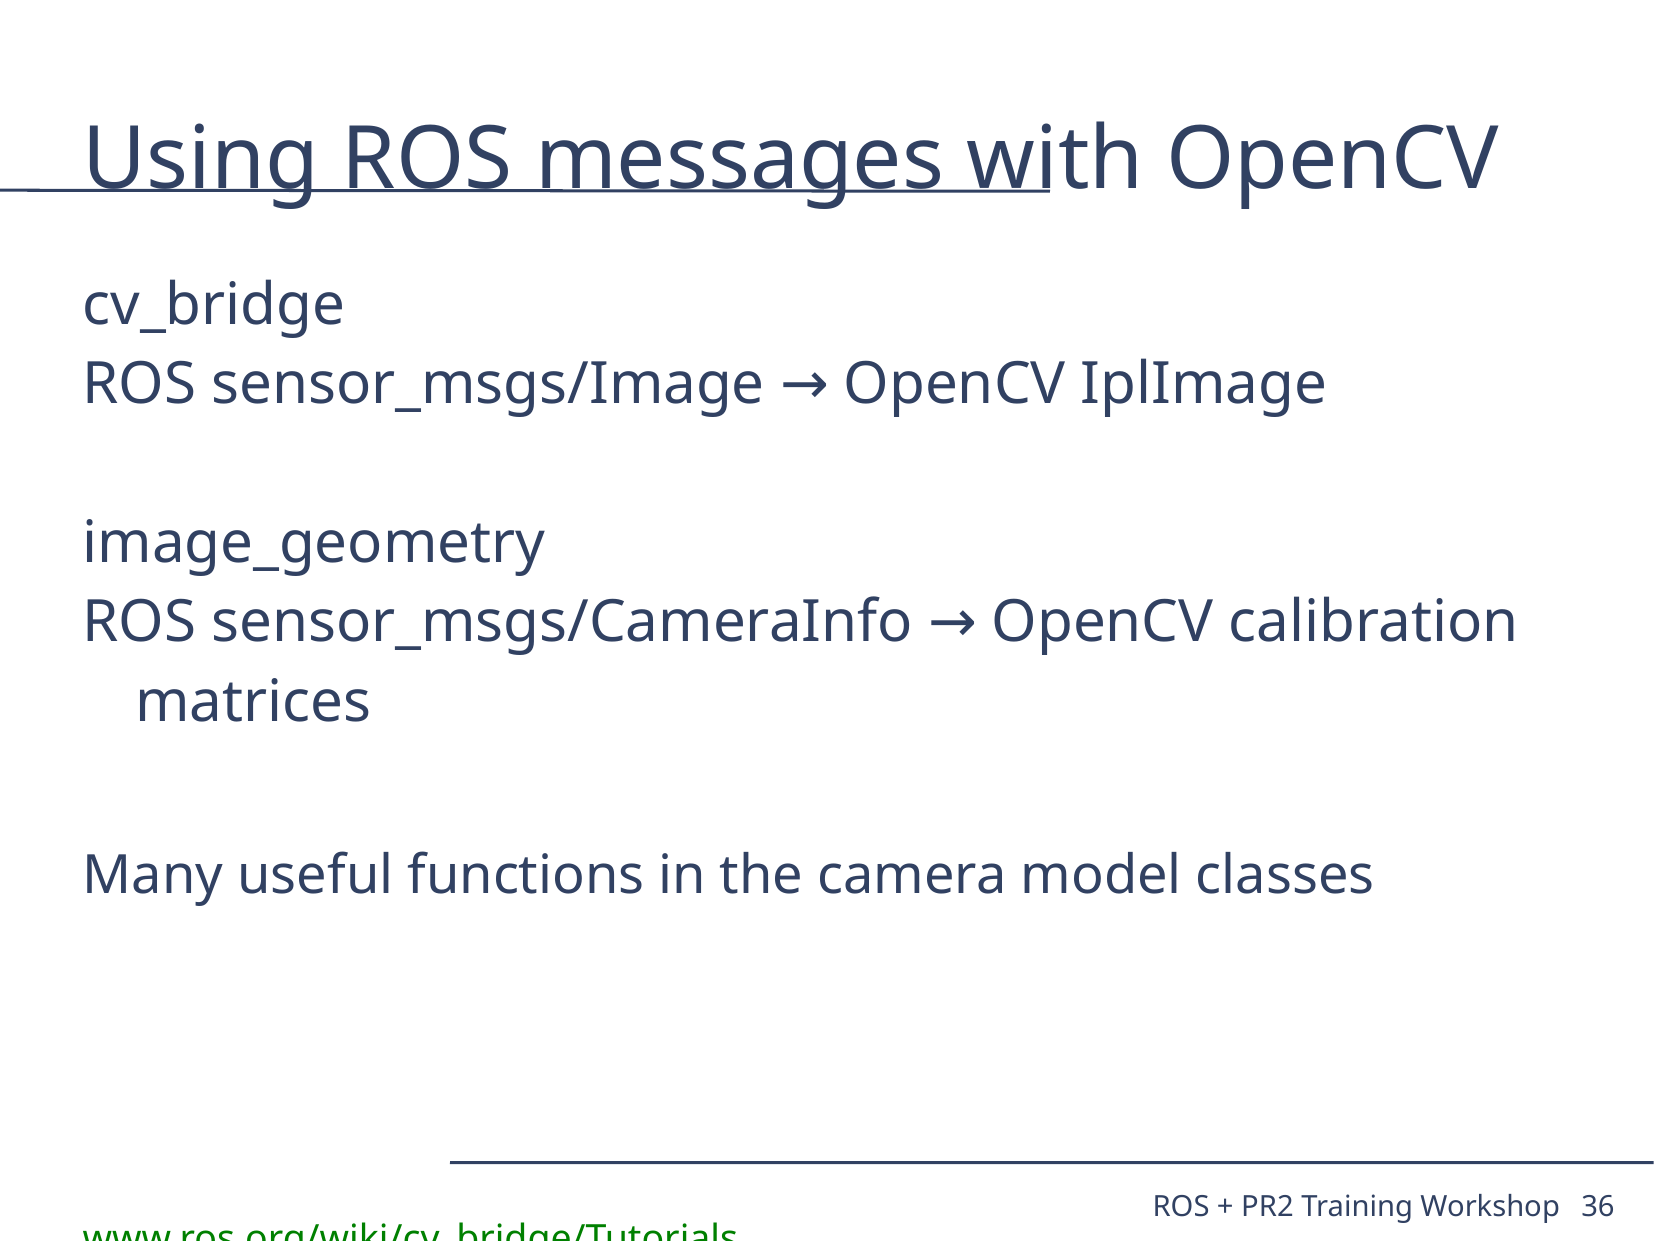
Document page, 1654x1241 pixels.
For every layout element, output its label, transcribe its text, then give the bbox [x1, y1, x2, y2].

list cv_bridge ROS sensor_msgs/Image → OpenCV IplImage image_geometry ROS sensor_msgs/CameraInfo → OpenCV calibration matrices Many useful functions in the camera model classes www.ros.org/wiki/cv_bridge/Tutorials www.ros.org/wiki/image_geometry [82, 262, 1613, 1163]
title Using ROS messages with OpenCV [82, 58, 1613, 251]
